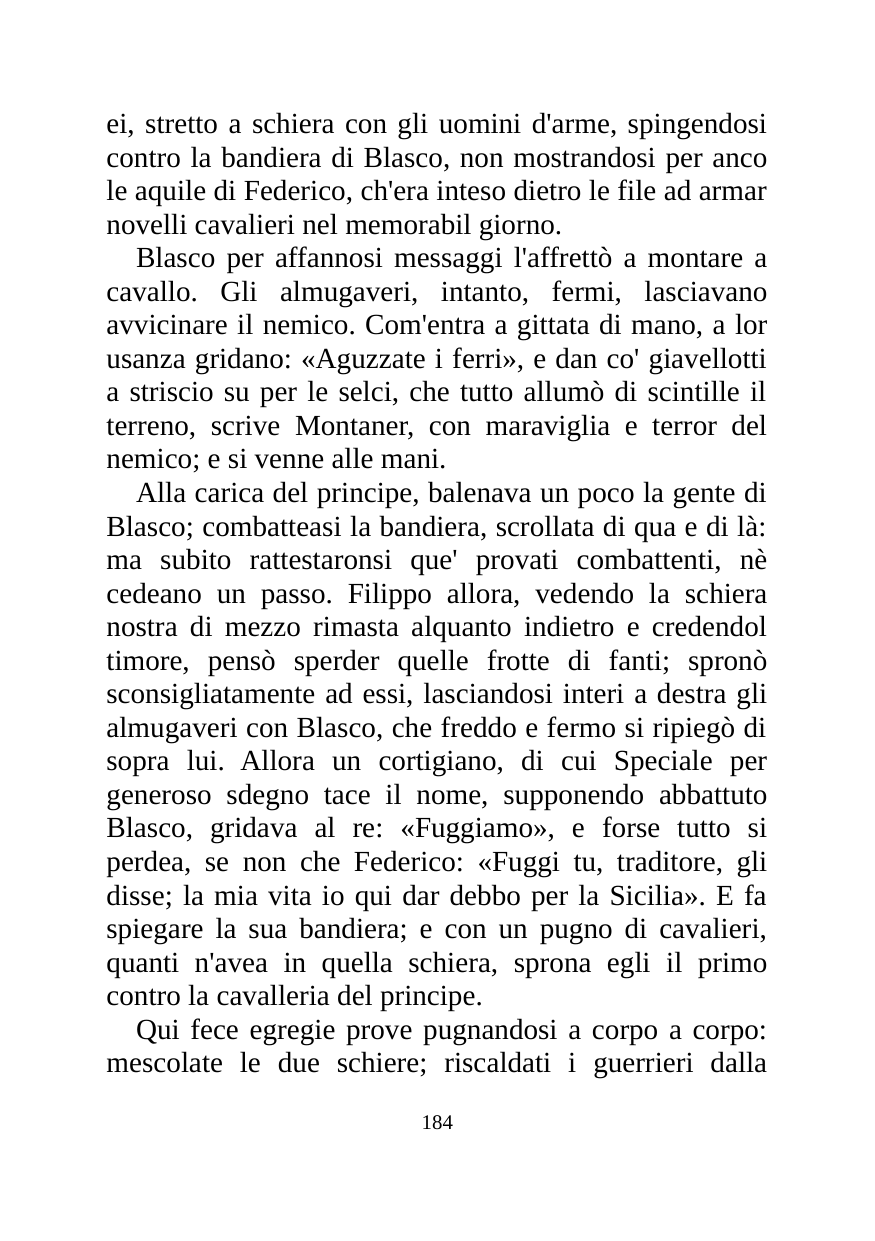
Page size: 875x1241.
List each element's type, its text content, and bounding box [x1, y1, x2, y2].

text Alla carica del principe, balenava un poco la gente di Blasco; combatteasi la bandiera, scrollata di qua e di là: ma subito rattestaronsi que' provati combattenti, nè cedeano un passo. Filippo allora, vedendo la schiera nostra di mezzo rimasta alquanto indietro e credendol timore, pensò sperder quelle frotte di fanti; spronò sconsigliatamente ad essi, lasciandosi interi a destra gli almugaveri con Blasco, che freddo e fermo si ripiegò di sopra lui. Allora un cortigiano, di cui Speciale per generoso sdegno tace il nome, supponendo abbattuto Blasco, gridava al re: «Fuggiamo», e forse tutto si perdea, se non che Federico: «Fuggi tu, traditore, gli disse; la mia vita io qui dar debbo per la Sicilia». E fa spiegare la sua bandiera; e con un pugno di cavalieri, quanti n'avea in quella schiera, sprona egli il primo contro la cavalleria del principe. [106, 475, 768, 1012]
text Blasco per affannosi messaggi l'affrettò a montare a cavallo. Gli almugaveri, intanto, fermi, lasciavano avvicinare il nemico. Com'entra a gittata di mano, a lor usanza gridano: «Aguzzate i ferri», e dan co' giavellotti a striscio su per le selci, che tutto allumò di scintille il terreno, scrive Montaner, con maraviglia e terror del nemico; e si venne alle mani. [106, 240, 768, 475]
text ei, stretto a schiera con gli uomini d'arme, spingendosi contro la bandiera di Blasco, non mostrandosi per anco le aquile di Federico, ch'era inteso dietro le file ad armar novelli cavalieri nel memorabil giorno. [106, 106, 768, 240]
text Qui fece egregie prove pugnandosi a corpo a corpo: mescolate le due schiere; riscaldati i guerrieri dalla [106, 1012, 768, 1079]
